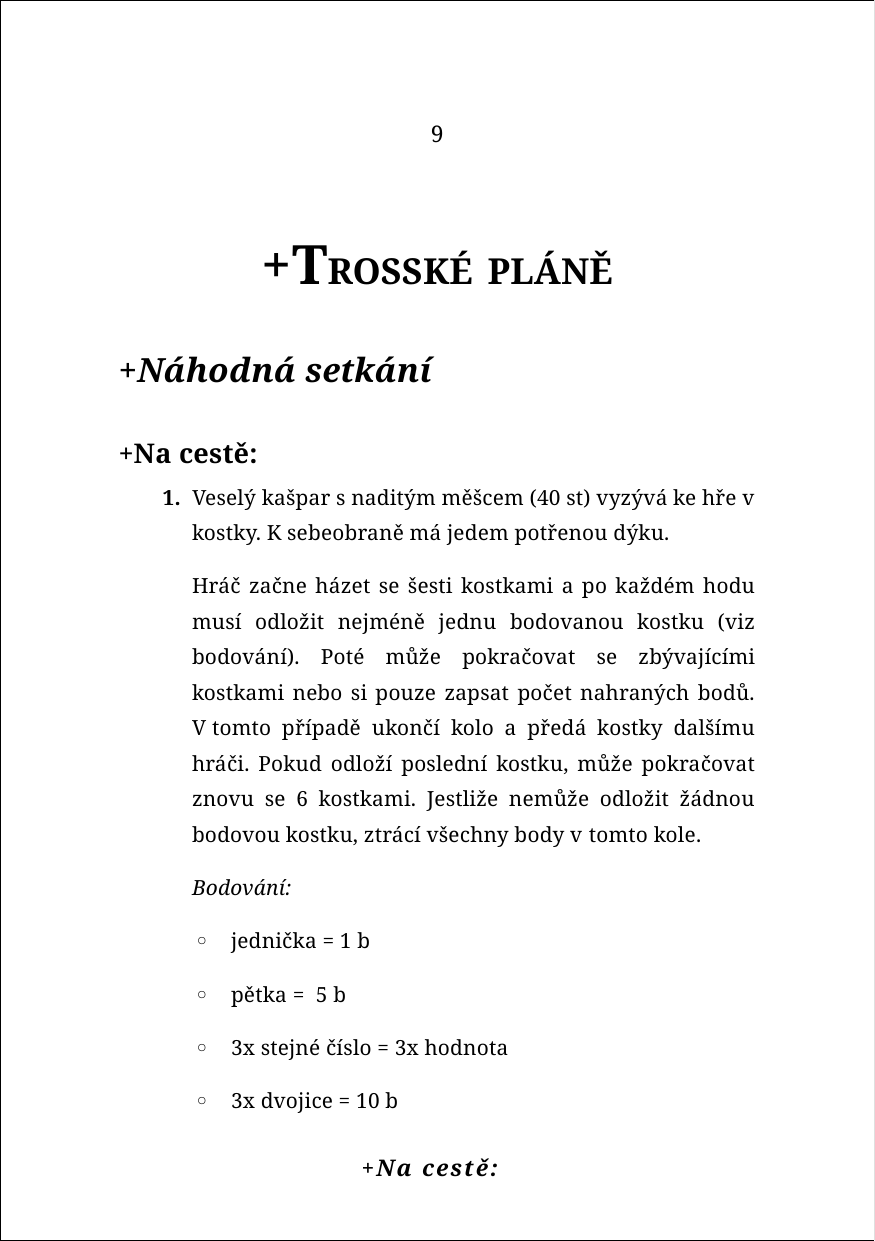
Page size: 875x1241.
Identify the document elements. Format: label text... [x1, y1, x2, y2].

list 3x dvojice = 10 b [193, 1086, 756, 1115]
list Veselý kašpar s naditým měšcem (40 st) vyzývá ke hře v kostky. K sebeobraně má jedem potřenou dýku. [162, 483, 756, 547]
subtitle +Na cestě: [118, 434, 756, 471]
subtitle +Náhodná setkání [118, 347, 756, 393]
list jednička = 1 b [193, 927, 756, 955]
list 3x stejné číslo = 3x hodnota [193, 1033, 756, 1061]
list pětka = 5 b [193, 980, 756, 1008]
list Bodování: [162, 873, 756, 902]
list Hráč začne házet se šesti kostkami a po každém hodu musí odložit nejméně jednu bodovanou kostku (viz bodování). Poté může pokračovat se zbývajícími kostkami nebo si pouze zapsat počet nahraných bodů. V tomto případě ukončí kolo a předá kostky dalšímu hráči. Pokud odloží poslední kostku, může pokračovat znovu se 6 kostkami. Jestliže nemůže odložit žádnou bodovou kostku, ztrácí všechny body v tomto kole. [162, 571, 756, 848]
subtitle +Trosské pláně [118, 226, 756, 300]
